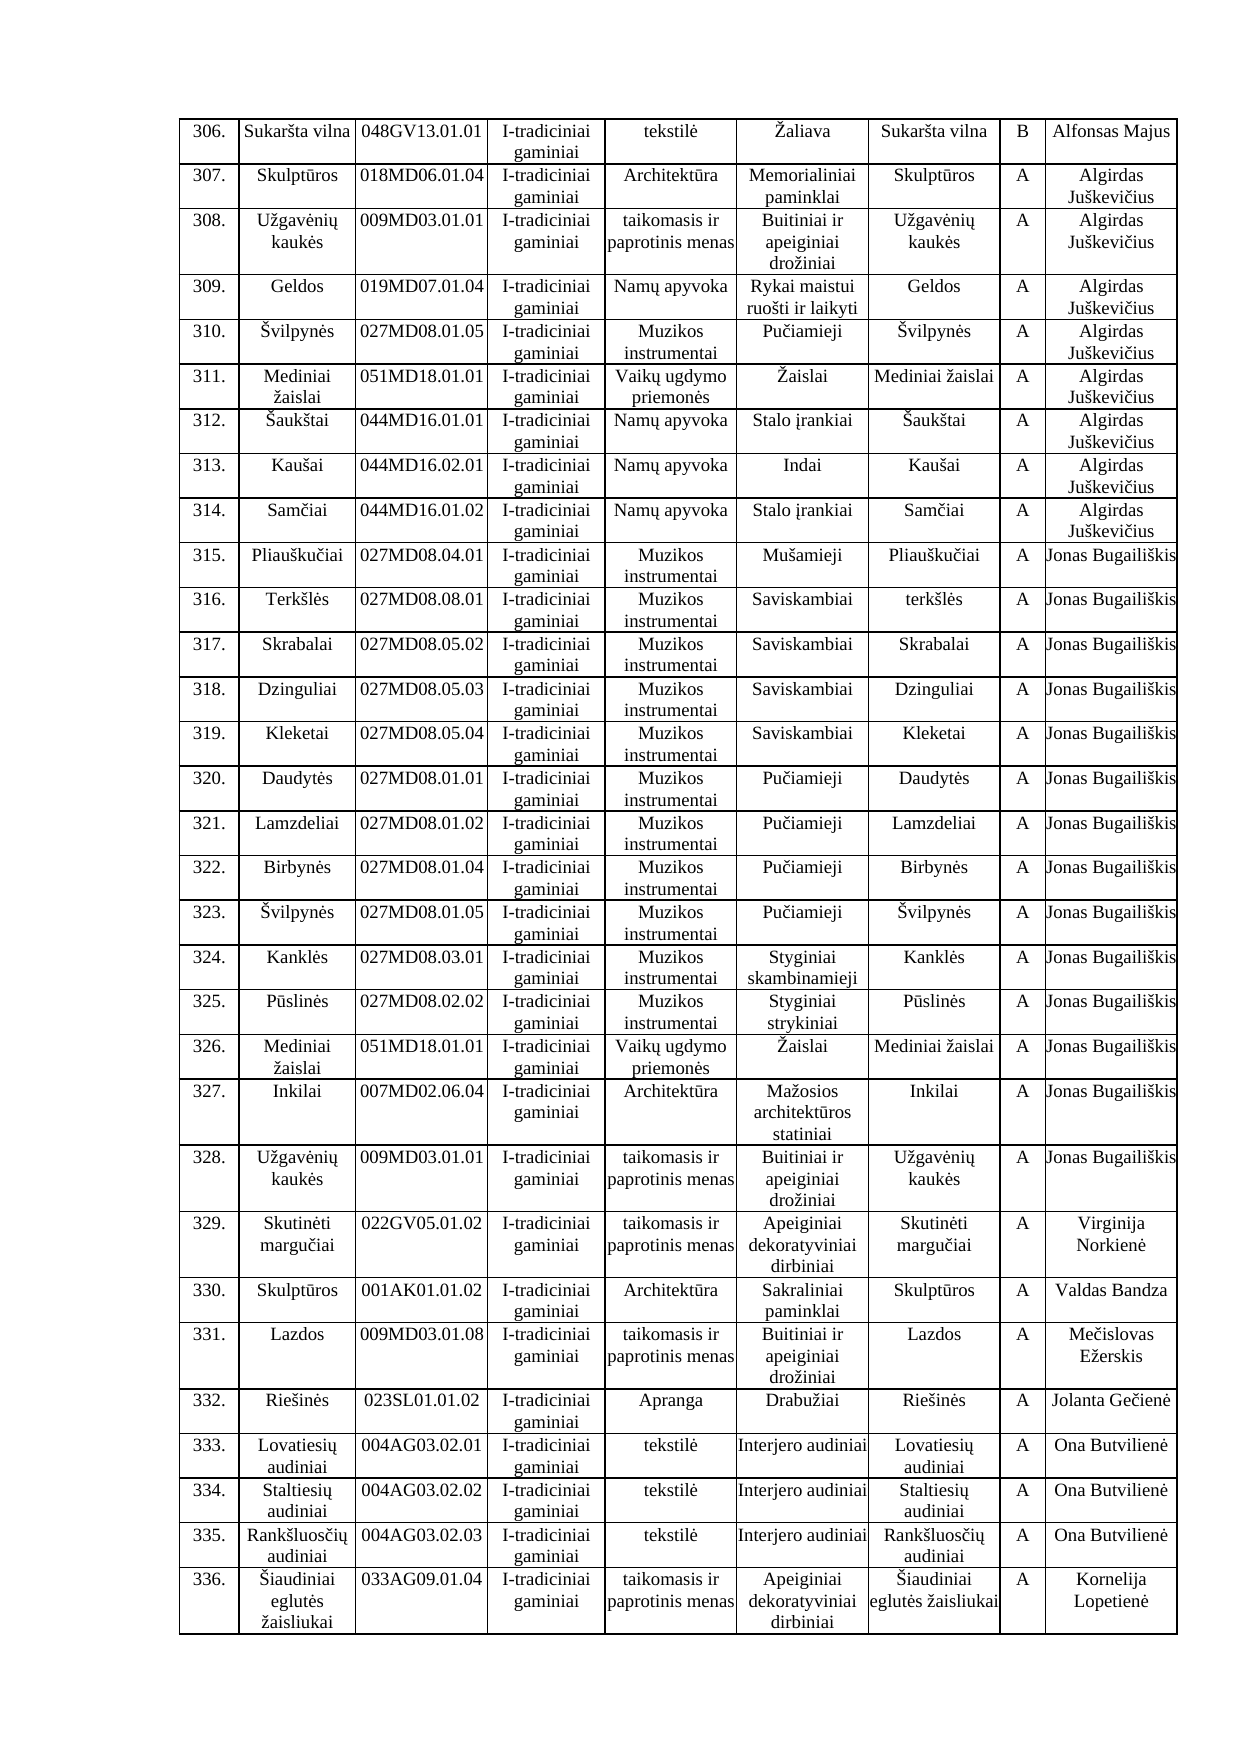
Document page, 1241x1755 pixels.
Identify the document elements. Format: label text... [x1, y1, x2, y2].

table_cell I-tradiciniai gaminiai [488, 543, 604, 587]
table_cell [175, 208, 179, 274]
table_cell Lazdos [240, 1323, 355, 1388]
table_cell I-tradiciniai gaminiai [488, 1146, 604, 1211]
table_cell Kanklės [240, 946, 355, 989]
table_cell A [1001, 767, 1045, 810]
table_cell 326. [180, 1035, 238, 1078]
table_cell Sakraliniai paminklai [737, 1278, 868, 1322]
table_cell [1178, 1433, 1182, 1477]
table_cell Dzinguliai [869, 678, 999, 721]
table_cell 009MD03.01.08 [356, 1323, 487, 1388]
table_cell Styginiai skambinamieji [737, 946, 868, 989]
table_cell [1178, 1322, 1182, 1388]
table_cell 334. [180, 1479, 238, 1522]
table_cell Žaliava [737, 120, 868, 163]
table_cell A [1001, 812, 1045, 855]
table_cell Švilpynės [240, 320, 355, 363]
table_cell I-tradiciniai gaminiai [488, 812, 604, 855]
table_cell Mediniai žaislai [240, 1035, 355, 1078]
table_cell Kleketai [240, 722, 355, 765]
table_cell Apeiginiai dekoratyviniai dirbiniai [737, 1212, 868, 1277]
table_cell [175, 1522, 179, 1567]
table_cell [175, 587, 179, 631]
table_cell [175, 721, 179, 765]
table_cell 027MD08.01.01 [356, 767, 487, 810]
table_cell I-tradiciniai gaminiai [488, 946, 604, 989]
table_cell [1178, 1277, 1182, 1322]
table_cell 308. [180, 209, 238, 274]
table_cell Inkilai [869, 1080, 999, 1144]
table_cell Interjero audiniai [737, 1523, 868, 1567]
table_cell I-tradiciniai gaminiai [488, 767, 604, 810]
table_cell Namų apyvoka [606, 275, 736, 318]
table_cell Algirdas Juškevičius [1046, 165, 1176, 207]
table_cell A [1001, 1212, 1045, 1277]
table_cell 044MD16.02.01 [356, 454, 487, 497]
table_cell Riešinės [240, 1390, 355, 1432]
table_cell Ona Butvilienė [1046, 1479, 1176, 1522]
table_cell A [1001, 499, 1045, 542]
table_cell 325. [180, 990, 238, 1033]
table_cell 033AG09.01.04 [356, 1568, 487, 1633]
table_cell Rykai maistui ruošti ir laikyti [737, 275, 868, 318]
table_cell Kleketai [869, 722, 999, 765]
table_cell Jonas Bugailiškis [1046, 722, 1176, 765]
table_cell [175, 363, 179, 408]
table_cell 332. [180, 1390, 238, 1432]
table_cell 009MD03.01.01 [356, 1146, 487, 1211]
table_cell Pučiamieji [737, 320, 868, 363]
table_cell 044MD16.01.01 [356, 410, 487, 452]
table_cell [175, 1211, 179, 1277]
table_cell taikomasis ir paprotinis menas [606, 1568, 736, 1633]
table_cell Mediniai žaislai [869, 365, 999, 408]
table_cell Algirdas Juškevičius [1046, 209, 1176, 274]
table_cell Kaušai [869, 454, 999, 497]
table_cell 328. [180, 1146, 238, 1211]
table_cell 009MD03.01.01 [356, 209, 487, 274]
table_cell A [1001, 1278, 1045, 1322]
table_cell 027MD08.01.02 [356, 812, 487, 855]
table_cell [175, 274, 179, 318]
table_cell I-tradiciniai gaminiai [488, 1434, 604, 1477]
table_cell Užgavėnių kaukės [240, 209, 355, 274]
table_cell 018MD06.01.04 [356, 165, 487, 207]
table_cell Mediniai žaislai [240, 365, 355, 408]
table_cell Užgavėnių kaukės [869, 209, 999, 274]
table_cell 322. [180, 856, 238, 899]
table_cell Samčiai [240, 499, 355, 542]
table_cell taikomasis ir paprotinis menas [606, 209, 736, 274]
table_cell I-tradiciniai gaminiai [488, 120, 604, 163]
table_cell Užgavėnių kaukės [869, 1146, 999, 1211]
table_cell 019MD07.01.04 [356, 275, 487, 318]
table_cell Indai [737, 454, 868, 497]
table_cell Jonas Bugailiškis [1046, 588, 1176, 631]
table_cell [175, 944, 179, 989]
table_cell I-tradiciniai gaminiai [488, 365, 604, 408]
table_cell [175, 1034, 179, 1078]
table_cell Jonas Bugailiškis [1046, 990, 1176, 1033]
table_cell [175, 319, 179, 363]
table_cell [1178, 453, 1182, 497]
table_cell I-tradiciniai gaminiai [488, 1212, 604, 1277]
table_cell A [1001, 1523, 1045, 1567]
table_cell Algirdas Juškevičius [1046, 275, 1176, 318]
table_cell 321. [180, 812, 238, 855]
table_cell I-tradiciniai gaminiai [488, 209, 604, 274]
table_cell Ona Butvilienė [1046, 1434, 1176, 1477]
table_cell Pliauškučiai [240, 543, 355, 587]
table_cell A [1001, 275, 1045, 318]
table_cell Styginiai strykiniai [737, 990, 868, 1033]
table_cell [175, 810, 179, 855]
table_cell Saviskambiai [737, 722, 868, 765]
table_cell [1178, 587, 1182, 631]
table_cell [175, 1277, 179, 1322]
table_cell I-tradiciniai gaminiai [488, 1080, 604, 1144]
table_cell Jonas Bugailiškis [1046, 767, 1176, 810]
table_cell 306. [180, 120, 238, 163]
table_cell Muzikos instrumentai [606, 767, 736, 810]
table_cell [1178, 765, 1182, 810]
table_cell 004AG03.02.03 [356, 1523, 487, 1567]
table_cell Skrabalai [869, 633, 999, 676]
table_cell [1178, 542, 1182, 587]
table_cell [1178, 721, 1182, 765]
table_cell 001AK01.01.02 [356, 1278, 487, 1322]
table_cell [175, 1477, 179, 1522]
table_cell Muzikos instrumentai [606, 633, 736, 676]
table_cell Algirdas Juškevičius [1046, 454, 1176, 497]
table_cell 330. [180, 1278, 238, 1322]
table_cell Žaislai [737, 1035, 868, 1078]
table_cell 027MD08.01.05 [356, 901, 487, 944]
table_cell [175, 408, 179, 452]
table_cell [175, 497, 179, 542]
table_cell A [1001, 678, 1045, 721]
table_cell 314. [180, 499, 238, 542]
table_cell Jonas Bugailiškis [1046, 1146, 1176, 1211]
table_cell Muzikos instrumentai [606, 856, 736, 899]
table_cell Muzikos instrumentai [606, 320, 736, 363]
table_cell A [1001, 946, 1045, 989]
table_cell Muzikos instrumentai [606, 990, 736, 1033]
table_cell 027MD08.08.01 [356, 588, 487, 631]
table_cell Muzikos instrumentai [606, 812, 736, 855]
table_cell Architektūra [606, 1080, 736, 1144]
table_cell Rankšluosčių audiniai [869, 1523, 999, 1567]
table_cell A [1001, 633, 1045, 676]
table_cell [1178, 855, 1182, 899]
table_cell tekstilė [606, 120, 736, 163]
table_cell Lazdos [869, 1323, 999, 1388]
table_cell [175, 118, 179, 163]
table_cell Rankšluosčių audiniai [240, 1523, 355, 1567]
table_cell Mušamieji [737, 543, 868, 587]
table_cell I-tradiciniai gaminiai [488, 901, 604, 944]
table_cell I-tradiciniai gaminiai [488, 1523, 604, 1567]
table_cell A [1001, 722, 1045, 765]
table_cell [1178, 497, 1182, 542]
table_cell [175, 899, 179, 944]
table_cell tekstilė [606, 1434, 736, 1477]
table_cell Pučiamieji [737, 767, 868, 810]
table_cell 309. [180, 275, 238, 318]
table_cell 051MD18.01.01 [356, 1035, 487, 1078]
table_cell [1178, 163, 1182, 207]
table_cell A [1001, 1080, 1045, 1144]
table_cell Jonas Bugailiškis [1046, 678, 1176, 721]
table_cell A [1001, 1434, 1045, 1477]
table_cell 318. [180, 678, 238, 721]
table_cell 329. [180, 1212, 238, 1277]
table_cell Buitiniai ir apeiginiai drožiniai [737, 209, 868, 274]
table_cell I-tradiciniai gaminiai [488, 856, 604, 899]
table_cell A [1001, 165, 1045, 207]
table_cell Kaušai [240, 454, 355, 497]
table_cell [175, 765, 179, 810]
table_cell Jonas Bugailiškis [1046, 946, 1176, 989]
table_cell A [1001, 588, 1045, 631]
table_cell Samčiai [869, 499, 999, 542]
table_cell Pučiamieji [737, 856, 868, 899]
table_cell Sukaršta vilna [240, 120, 355, 163]
table_cell Architektūra [606, 165, 736, 207]
table_cell Kanklės [869, 946, 999, 989]
table_cell Skrabalai [240, 633, 355, 676]
table_cell Inkilai [240, 1080, 355, 1144]
table_cell Staltiesių audiniai [240, 1479, 355, 1522]
table_cell Drabužiai [737, 1390, 868, 1432]
table_cell Žaislai [737, 365, 868, 408]
table_cell Geldos [240, 275, 355, 318]
table_cell Lovatiesių audiniai [240, 1434, 355, 1477]
table_cell [175, 542, 179, 587]
table_cell 044MD16.01.02 [356, 499, 487, 542]
table_cell [1178, 899, 1182, 944]
table_cell Skutinėti margučiai [869, 1212, 999, 1277]
table_cell A [1001, 1035, 1045, 1078]
table_cell I-tradiciniai gaminiai [488, 1390, 604, 1432]
table_cell [175, 631, 179, 676]
table_cell Birbynės [240, 856, 355, 899]
table_cell [175, 1388, 179, 1432]
table_cell 320. [180, 767, 238, 810]
table_cell tekstilė [606, 1479, 736, 1522]
table_cell 310. [180, 320, 238, 363]
table_cell [1178, 631, 1182, 676]
table_cell Valdas Bandza [1046, 1278, 1176, 1322]
table_cell [175, 989, 179, 1033]
table_cell Algirdas Juškevičius [1046, 320, 1176, 363]
table_cell A [1001, 365, 1045, 408]
table_cell Švilpynės [240, 901, 355, 944]
table_cell Stalo įrankiai [737, 499, 868, 542]
table_cell 327. [180, 1080, 238, 1144]
table_cell Virginija Norkienė [1046, 1212, 1176, 1277]
table_cell [175, 855, 179, 899]
table_cell taikomasis ir paprotinis menas [606, 1212, 736, 1277]
table_cell I-tradiciniai gaminiai [488, 1568, 604, 1633]
table_cell Pliauškučiai [869, 543, 999, 587]
table_cell [1178, 989, 1182, 1033]
table_cell I-tradiciniai gaminiai [488, 633, 604, 676]
table_cell Interjero audiniai [737, 1434, 868, 1477]
table_cell Jonas Bugailiškis [1046, 1080, 1176, 1144]
table_cell 317. [180, 633, 238, 676]
table_cell A [1001, 1146, 1045, 1211]
table_cell Algirdas Juškevičius [1046, 410, 1176, 452]
table_cell Skutinėti margučiai [240, 1212, 355, 1277]
table_cell [1178, 1211, 1182, 1277]
table_cell Jonas Bugailiškis [1046, 901, 1176, 944]
table_cell Staltiesių audiniai [869, 1479, 999, 1522]
table_cell Skulptūros [869, 165, 999, 207]
table_cell Muzikos instrumentai [606, 722, 736, 765]
table_cell Riešinės [869, 1390, 999, 1432]
table_cell I-tradiciniai gaminiai [488, 722, 604, 765]
table_cell Vaikų ugdymo priemonės [606, 1035, 736, 1078]
table_cell Terkšlės [240, 588, 355, 631]
table_cell Jonas Bugailiškis [1046, 856, 1176, 899]
table_cell Mečislovas Ežerskis [1046, 1323, 1176, 1388]
table_cell Memorialiniai paminklai [737, 165, 868, 207]
table_cell 027MD08.05.03 [356, 678, 487, 721]
table_cell 319. [180, 722, 238, 765]
table_cell [1178, 408, 1182, 452]
table_cell Namų apyvoka [606, 499, 736, 542]
table_cell Vaikų ugdymo priemonės [606, 365, 736, 408]
table_cell 048GV13.01.01 [356, 120, 487, 163]
table_cell Skulptūros [240, 165, 355, 207]
table_cell Buitiniai ir apeiginiai drožiniai [737, 1323, 868, 1388]
table_cell [1178, 1477, 1182, 1522]
table_cell 335. [180, 1523, 238, 1567]
table_cell [1178, 208, 1182, 274]
table_cell Šaukštai [869, 410, 999, 452]
table_cell 333. [180, 1434, 238, 1477]
table_cell Stalo įrankiai [737, 410, 868, 452]
table_cell Skulptūros [869, 1278, 999, 1322]
table_cell [1178, 944, 1182, 989]
table_cell [175, 163, 179, 207]
table_cell [1178, 1567, 1182, 1633]
table_cell 311. [180, 365, 238, 408]
table_cell Skulptūros [240, 1278, 355, 1322]
table_cell Jonas Bugailiškis [1046, 543, 1176, 587]
table_cell Buitiniai ir apeiginiai drožiniai [737, 1146, 868, 1211]
table_cell Mažosios architektūros statiniai [737, 1080, 868, 1144]
table_cell Birbynės [869, 856, 999, 899]
table_cell 027MD08.03.01 [356, 946, 487, 989]
table_cell 324. [180, 946, 238, 989]
table_cell Sukaršta vilna [869, 120, 999, 163]
table_cell Muzikos instrumentai [606, 946, 736, 989]
table_cell A [1001, 320, 1045, 363]
table_cell I-tradiciniai gaminiai [488, 275, 604, 318]
table_cell [175, 1144, 179, 1211]
table_cell 027MD08.05.02 [356, 633, 487, 676]
table_cell Architektūra [606, 1278, 736, 1322]
table_cell I-tradiciniai gaminiai [488, 990, 604, 1033]
table_cell B [1001, 120, 1045, 163]
table_cell Muzikos instrumentai [606, 543, 736, 587]
table_cell [1178, 1388, 1182, 1432]
table_cell Pūslinės [240, 990, 355, 1033]
table_cell [1178, 274, 1182, 318]
table_cell A [1001, 1568, 1045, 1633]
table_cell Lamzdeliai [240, 812, 355, 855]
table_cell 027MD08.02.02 [356, 990, 487, 1033]
table_cell 307. [180, 165, 238, 207]
table_cell 331. [180, 1323, 238, 1388]
table_cell Užgavėnių kaukės [240, 1146, 355, 1211]
table_cell 336. [180, 1568, 238, 1633]
table_cell Geldos [869, 275, 999, 318]
table_cell I-tradiciniai gaminiai [488, 454, 604, 497]
table_cell [175, 1567, 179, 1633]
table_cell Saviskambiai [737, 633, 868, 676]
table_cell Muzikos instrumentai [606, 901, 736, 944]
table_cell Apeiginiai dekoratyviniai dirbiniai [737, 1568, 868, 1633]
table_cell Muzikos instrumentai [606, 678, 736, 721]
table_cell 316. [180, 588, 238, 631]
table_cell Namų apyvoka [606, 454, 736, 497]
table_cell Saviskambiai [737, 588, 868, 631]
table_cell terkšlės [869, 588, 999, 631]
table_cell [1178, 319, 1182, 363]
table_cell [175, 676, 179, 721]
table_cell I-tradiciniai gaminiai [488, 320, 604, 363]
table_cell Saviskambiai [737, 678, 868, 721]
table_cell I-tradiciniai gaminiai [488, 588, 604, 631]
table_cell 315. [180, 543, 238, 587]
table_cell 023SL01.01.02 [356, 1390, 487, 1432]
table_cell 022GV05.01.02 [356, 1212, 487, 1277]
table_cell Ona Butvilienė [1046, 1523, 1176, 1567]
table_cell I-tradiciniai gaminiai [488, 165, 604, 207]
table_cell Namų apyvoka [606, 410, 736, 452]
table_cell Dzinguliai [240, 678, 355, 721]
table_cell A [1001, 856, 1045, 899]
table_cell [1178, 1522, 1182, 1567]
table_cell 007MD02.06.04 [356, 1080, 487, 1144]
table_cell A [1001, 1479, 1045, 1522]
table_cell Jonas Bugailiškis [1046, 1035, 1176, 1078]
table_cell Lovatiesių audiniai [869, 1434, 999, 1477]
table_cell 027MD08.01.04 [356, 856, 487, 899]
table_cell Švilpynės [869, 320, 999, 363]
table_cell 027MD08.04.01 [356, 543, 487, 587]
table_cell Daudytės [869, 767, 999, 810]
table_cell Algirdas Juškevičius [1046, 499, 1176, 542]
table_cell Šiaudiniai eglutės žaisliukai [240, 1568, 355, 1633]
table_cell Muzikos instrumentai [606, 588, 736, 631]
table_cell [1178, 363, 1182, 408]
table_cell [175, 1322, 179, 1388]
table_cell A [1001, 209, 1045, 274]
table_cell [1178, 1034, 1182, 1078]
table_cell Alfonsas Majus [1046, 120, 1176, 163]
table_cell taikomasis ir paprotinis menas [606, 1146, 736, 1211]
table_cell 312. [180, 410, 238, 452]
table_cell tekstilė [606, 1523, 736, 1567]
table_cell 051MD18.01.01 [356, 365, 487, 408]
table_cell Jolanta Gečienė [1046, 1390, 1176, 1432]
table_cell I-tradiciniai gaminiai [488, 1479, 604, 1522]
table_cell A [1001, 410, 1045, 452]
table_cell [175, 1078, 179, 1144]
table_cell Jonas Bugailiškis [1046, 812, 1176, 855]
table_cell [1178, 676, 1182, 721]
table_cell Lamzdeliai [869, 812, 999, 855]
table_cell Kornelija Lopetienė [1046, 1568, 1176, 1633]
table_cell Mediniai žaislai [869, 1035, 999, 1078]
table_cell Jonas Bugailiškis [1046, 633, 1176, 676]
table_cell 027MD08.01.05 [356, 320, 487, 363]
table_cell I-tradiciniai gaminiai [488, 499, 604, 542]
table_cell [1178, 810, 1182, 855]
table_cell A [1001, 990, 1045, 1033]
table_cell Pučiamieji [737, 901, 868, 944]
table_cell 323. [180, 901, 238, 944]
table_cell I-tradiciniai gaminiai [488, 1278, 604, 1322]
table_cell A [1001, 1323, 1045, 1388]
table_cell A [1001, 901, 1045, 944]
table_cell taikomasis ir paprotinis menas [606, 1323, 736, 1388]
table_cell Daudytės [240, 767, 355, 810]
table_cell A [1001, 454, 1045, 497]
table_cell Šaukštai [240, 410, 355, 452]
table_cell 313. [180, 454, 238, 497]
table_cell 004AG03.02.02 [356, 1479, 487, 1522]
table_cell Pūslinės [869, 990, 999, 1033]
table_cell [175, 453, 179, 497]
table_cell 004AG03.02.01 [356, 1434, 487, 1477]
table_cell I-tradiciniai gaminiai [488, 1323, 604, 1388]
table_cell A [1001, 543, 1045, 587]
table_cell [1178, 1144, 1182, 1211]
table_cell [175, 1433, 179, 1477]
table_cell Švilpynės [869, 901, 999, 944]
table_cell A [1001, 1390, 1045, 1432]
table_cell I-tradiciniai gaminiai [488, 410, 604, 452]
table_cell [1178, 118, 1182, 163]
table_cell Algirdas Juškevičius [1046, 365, 1176, 408]
table_cell I-tradiciniai gaminiai [488, 1035, 604, 1078]
table_cell Pučiamieji [737, 812, 868, 855]
table_cell [1178, 1078, 1182, 1144]
table_cell Šiaudiniai eglutės žaisliukai [869, 1568, 999, 1633]
table_cell 027MD08.05.04 [356, 722, 487, 765]
table_cell Interjero audiniai [737, 1479, 868, 1522]
table_cell I-tradiciniai gaminiai [488, 678, 604, 721]
table_cell Apranga [606, 1390, 736, 1432]
